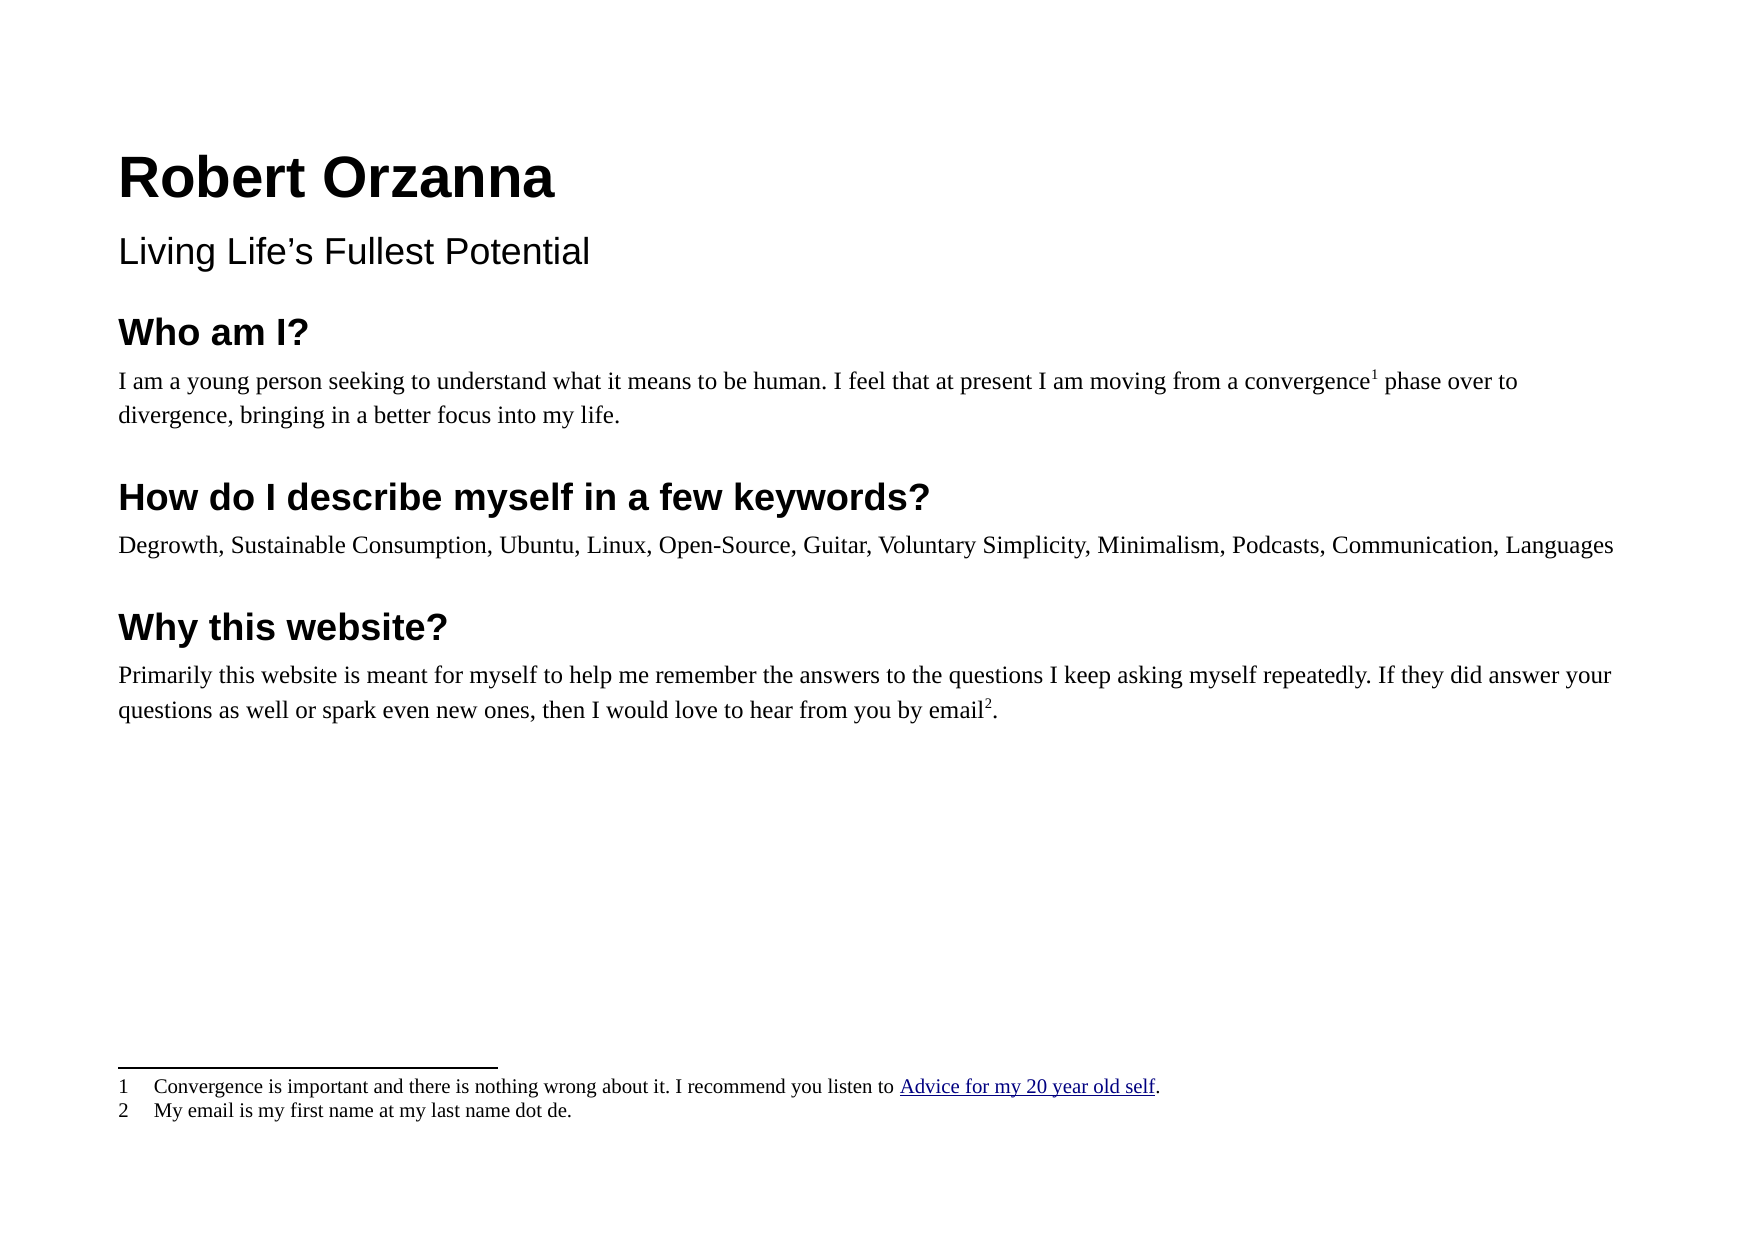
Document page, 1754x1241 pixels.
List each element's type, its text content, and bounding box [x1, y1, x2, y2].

text Primarily this website is meant for myself to help me remember the answers to the questions I keep asking myself repeatedly. If they did answer your questions as well or spark even new ones, then I would love to hear from you by email. [118, 661, 1636, 724]
text I am a young person seeking to understand what it means to be human. I feel that at present I am moving from a convergence phase over to divergence, bringing in a better focus into my life. [118, 366, 1636, 429]
text Degrowth, Sustainable Consumption, Ubuntu, Linux, Open-Source, Guitar, Voluntary Simplicity, Minimalism, Podcasts, Communication, Languages [118, 530, 1636, 559]
text Convergence is important and there is nothing wrong about it. I recommend you listen to Advice for my 20 year old self. [118, 1074, 1636, 1098]
subtitle Why this website? [118, 604, 1636, 648]
text My email is my first name at my last name dot de. [118, 1098, 1636, 1122]
subtitle How do I describe myself in a few keywords? [118, 474, 1636, 518]
subtitle Living Life’s Fullest Potential [118, 229, 1636, 272]
subtitle Who am I? [118, 309, 1636, 353]
title Robert Orzanna [118, 143, 1636, 210]
